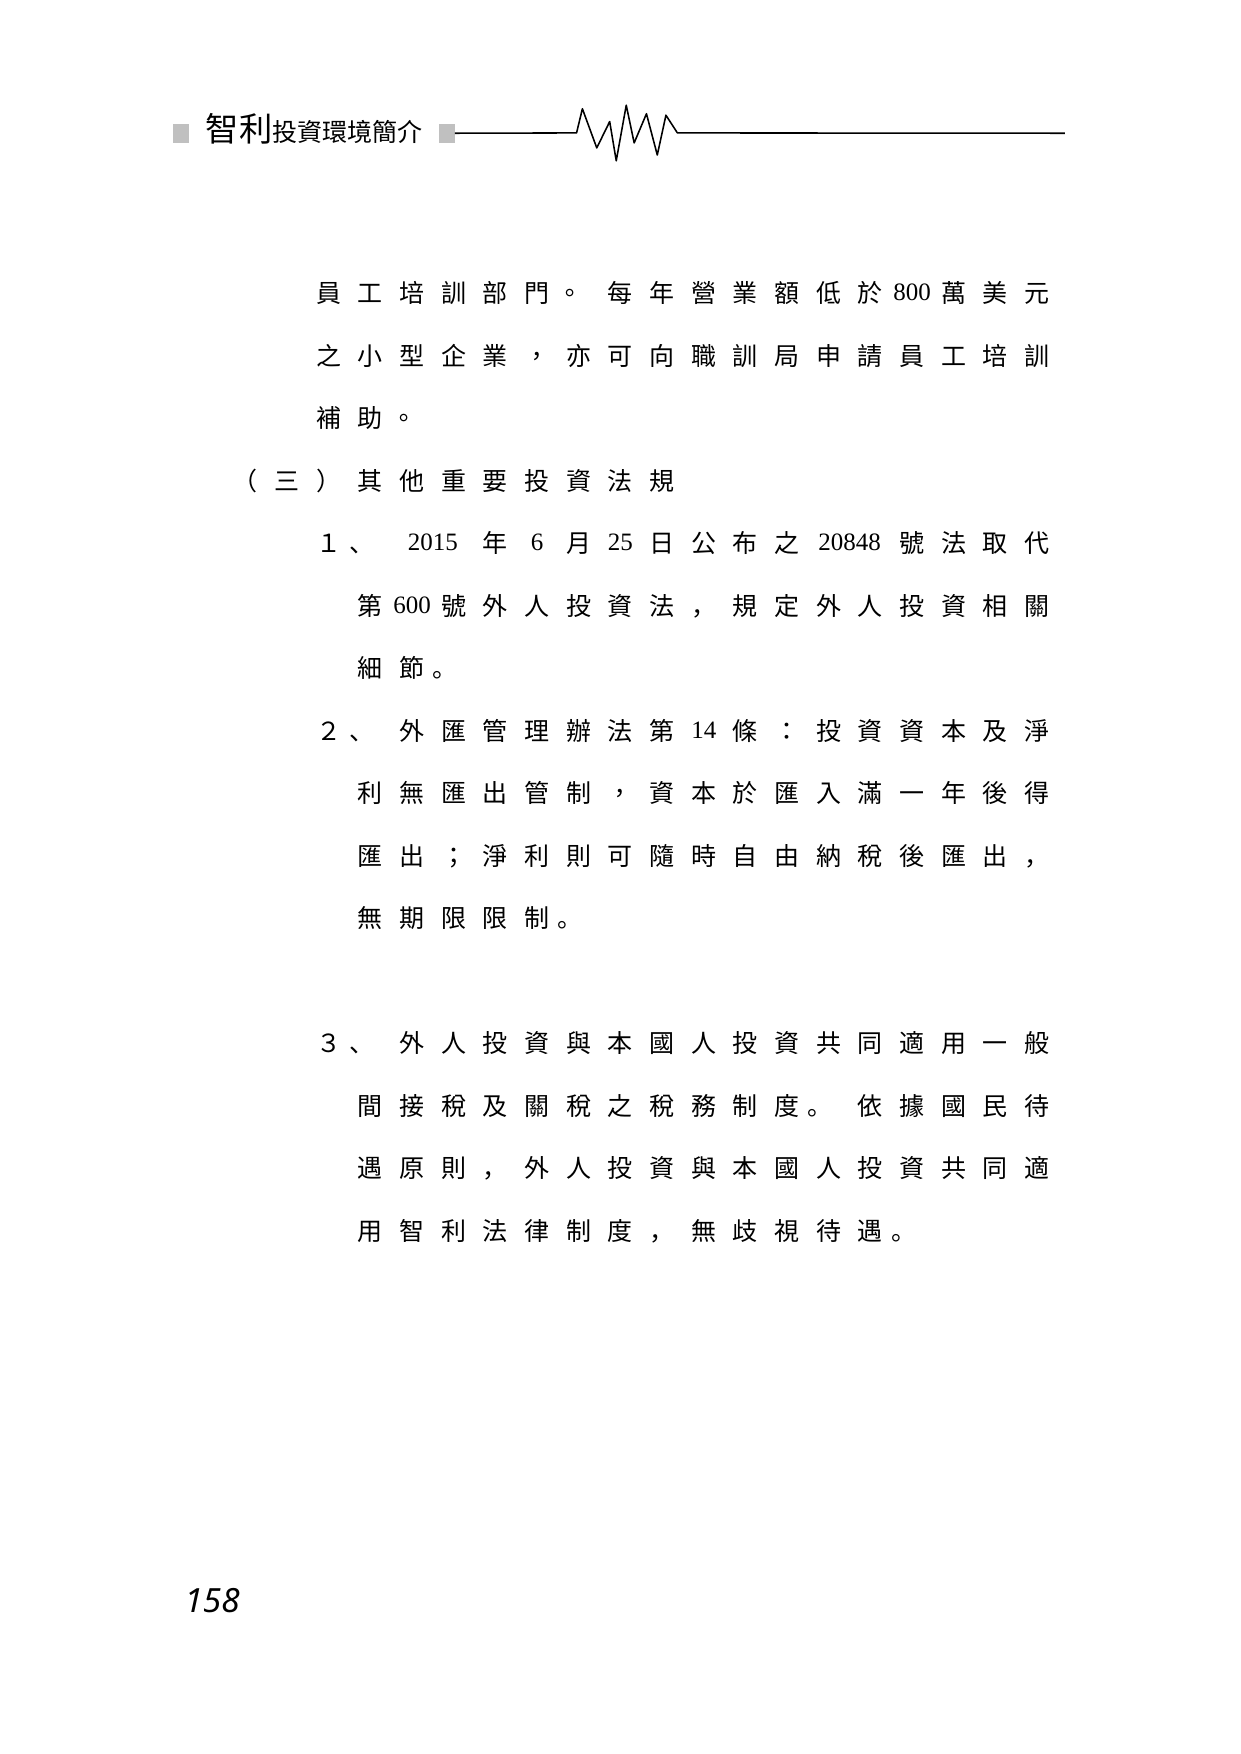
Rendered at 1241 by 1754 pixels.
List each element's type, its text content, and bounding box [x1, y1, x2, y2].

text ２、外匯管理辦法第14條：投資資本及淨利無匯出管制，資本於匯入滿一年後得匯出；淨利則可隨時自由納稅後匯出，無期限限制。 [281, 688, 1058, 938]
text （三）其他重要投資法規 [207, 438, 1058, 500]
text １、2015年6月25日公布之20848號法取代第600號外人投資法，規定外人投資相關細節。 [281, 500, 1058, 688]
text ３、外人投資與本國人投資共同適用一般間接稅及關稅之稅務制度。依據國民待遇原則，外人投資與本國人投資共同適用智利法律制度，無歧視待遇。 [281, 1000, 1058, 1250]
text 員工培訓部門。每年營業額低於800萬美元之小型企業，亦可向職訓局申請員工培訓補助。 [281, 250, 1058, 438]
